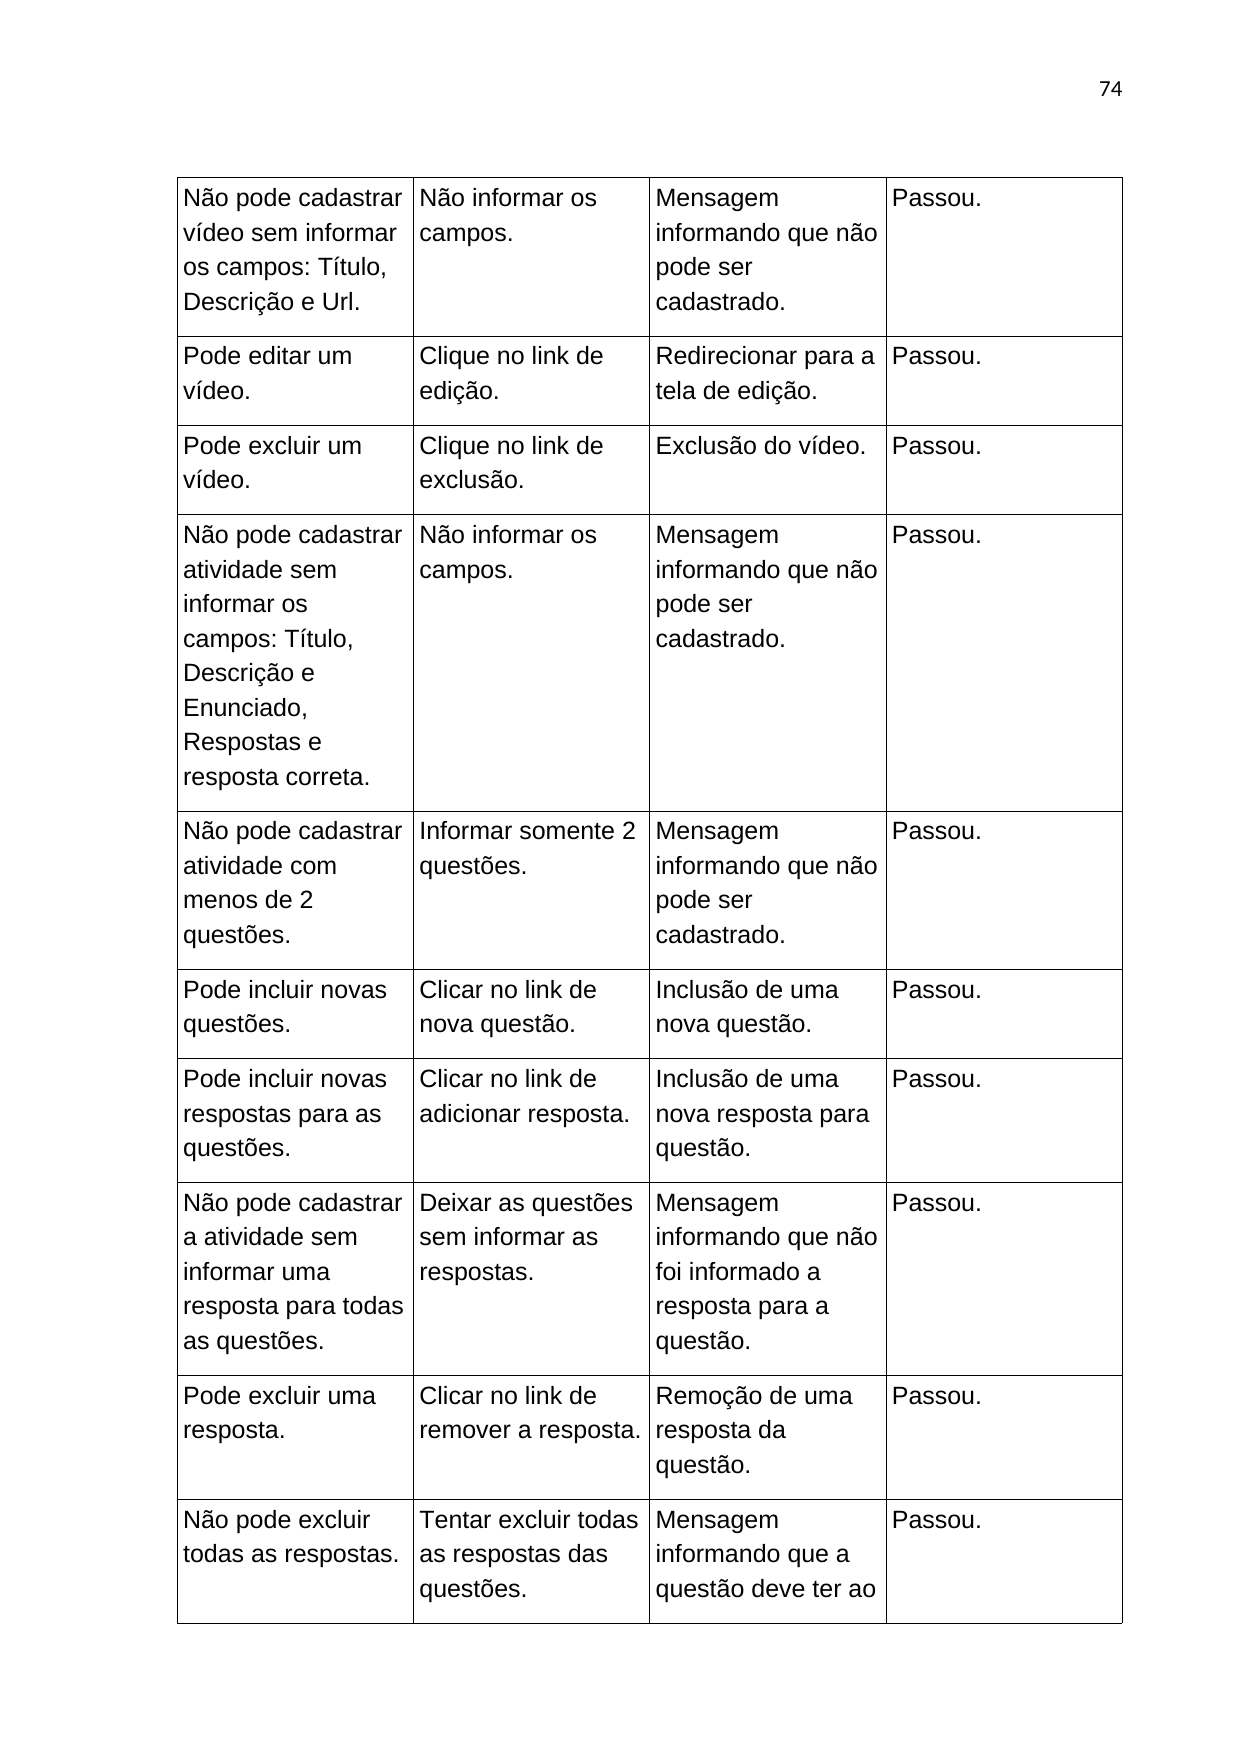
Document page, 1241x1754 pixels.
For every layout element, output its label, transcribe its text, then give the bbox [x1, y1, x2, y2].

table_cell Não informar os campos. [414, 178, 649, 336]
table_cell Não pode excluir todas as respostas. [178, 1500, 413, 1623]
table_cell Clicar no link de adicionar resposta. [414, 1059, 649, 1182]
table_cell Mensagem informando que não pode ser cadastrado. [650, 515, 886, 811]
table_cell Passou. [887, 1059, 1122, 1182]
table_cell Inclusão de uma nova questão. [650, 970, 886, 1058]
table_cell Passou. [887, 426, 1122, 514]
table_cell Passou. [887, 1183, 1122, 1375]
table_cell Deixar as questões sem informar as respostas. [414, 1183, 649, 1375]
table_cell Passou. [887, 178, 1122, 336]
table_cell Clicar no link de nova questão. [414, 970, 649, 1058]
table_cell Passou. [887, 1500, 1122, 1623]
table_cell Pode excluir um vídeo. [178, 426, 413, 514]
table_cell Passou. [887, 812, 1122, 969]
table_cell Não pode cadastrar a atividade sem informar uma resposta para todas as questões. [178, 1183, 413, 1375]
table_cell Não informar os campos. [414, 515, 649, 811]
table_cell Não pode cadastrar vídeo sem informar os campos: Título, Descrição e Url. [178, 178, 413, 336]
table_cell Passou. [887, 1376, 1122, 1499]
table_cell Clicar no link de remover a resposta. [414, 1376, 649, 1499]
table_cell Passou. [887, 337, 1122, 425]
table_cell Informar somente 2 questões. [414, 812, 649, 969]
table_cell Mensagem informando que não foi informado a resposta para a questão. [650, 1183, 886, 1375]
table_cell Clique no link de exclusão. [414, 426, 649, 514]
table_cell Não pode cadastrar atividade com menos de 2 questões. [178, 812, 413, 969]
table_cell Pode incluir novas respostas para as questões. [178, 1059, 413, 1182]
table_cell Tentar excluir todas as respostas das questões. [414, 1500, 649, 1623]
table_cell Remoção de uma resposta da questão. [650, 1376, 886, 1499]
table_cell Exclusão do vídeo. [650, 426, 886, 514]
table_cell Inclusão de uma nova resposta para questão. [650, 1059, 886, 1182]
table_cell Mensagem informando que não pode ser cadastrado. [650, 178, 886, 336]
table_cell Clique no link de edição. [414, 337, 649, 425]
table_cell Passou. [887, 515, 1122, 811]
table_cell Redirecionar para a tela de edição. [650, 337, 886, 425]
table_cell Mensagem informando que não pode ser cadastrado. [650, 812, 886, 969]
table_cell Pode excluir uma resposta. [178, 1376, 413, 1499]
table_cell Não pode cadastrar atividade sem informar os campos: Título, Descrição e Enunciado, Respostas e resposta correta. [178, 515, 413, 811]
table_cell Pode incluir novas questões. [178, 970, 413, 1058]
table_cell Mensagem informando que a questão deve ter ao [650, 1500, 886, 1623]
table_cell Pode editar um vídeo. [178, 337, 413, 425]
table_cell Passou. [887, 970, 1122, 1058]
